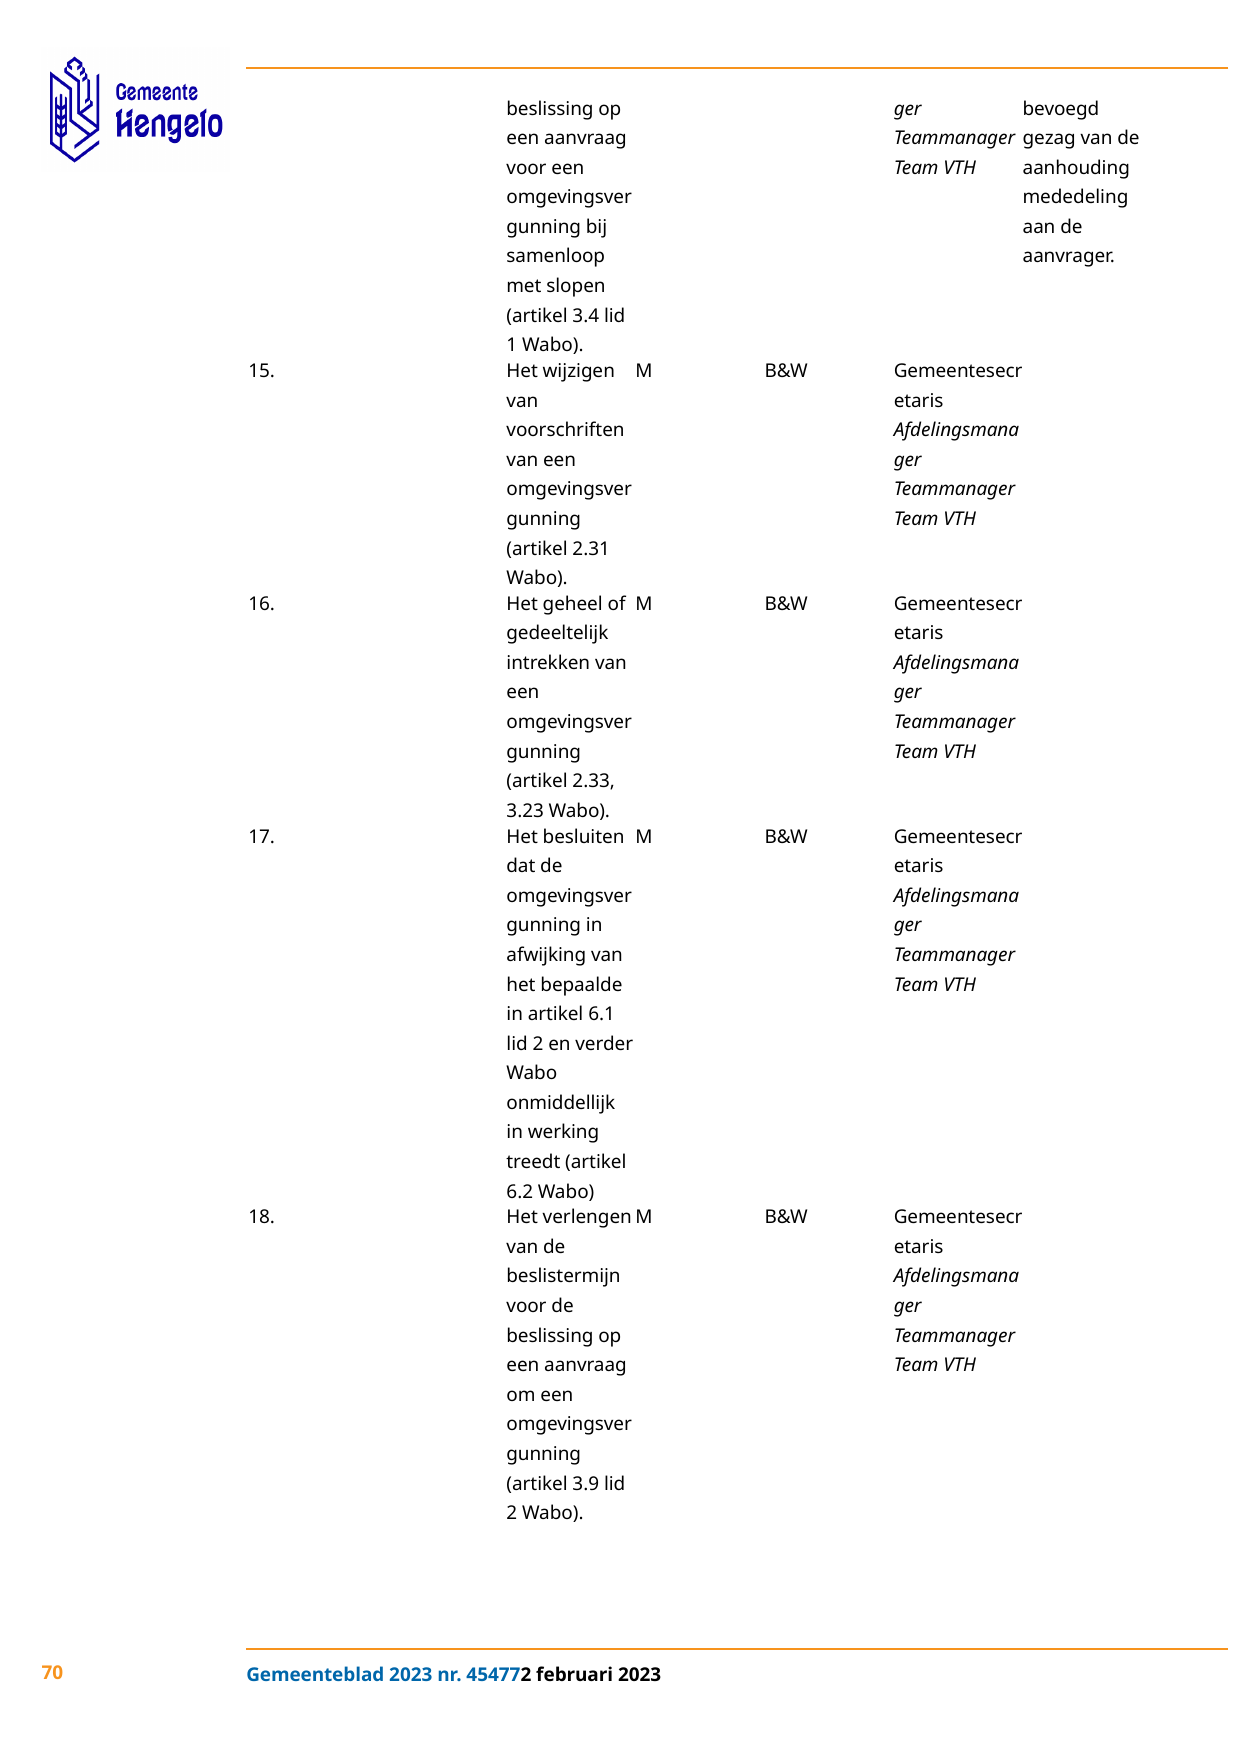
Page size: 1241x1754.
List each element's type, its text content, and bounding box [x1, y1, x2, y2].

table_cell B&W [764, 590, 893, 823]
table_cell 16. [248, 590, 506, 823]
table_cell Het wijzigen van voorschriften van een omgevingsvergunning (artikel 2.31 Wabo). [506, 357, 635, 590]
table_cell ger Teammanager Team VTH [894, 95, 1022, 357]
table_cell beslissing op een aanvraag voor een omgevingsvergunning bij samenloop met slopen (artikel 3.4 lid 1 Wabo). [506, 95, 635, 357]
table_cell B&W [764, 357, 893, 590]
table_cell M [635, 357, 764, 590]
table_cell Gemeentesecretaris Afdelingsmanager Teammanager Team VTH [894, 590, 1022, 823]
table_cell M [635, 823, 764, 1203]
table_cell 15. [248, 357, 506, 590]
table_cell Het verlengen van de beslistermijn voor de beslissing op een aanvraag om een omgevingsvergunning (artikel 3.9 lid 2 Wabo). [506, 1204, 635, 1525]
table_cell M [635, 1204, 764, 1525]
table_cell [248, 95, 506, 357]
table_cell Gemeentesecretaris Afdelingsmanager Teammanager Team VTH [894, 1204, 1022, 1525]
table_cell [635, 95, 764, 357]
table_cell 17. [248, 823, 506, 1203]
table_cell [1023, 823, 1152, 1203]
table_cell B&W [764, 1204, 893, 1525]
table_cell B&W [764, 823, 893, 1203]
table_cell 18. [248, 1204, 506, 1525]
table_cell Het besluiten dat de omgevingsvergunning in afwijking van het bepaalde in artikel 6.1 lid 2 en verder Wabo onmiddellijk in werking treedt (artikel 6.2 Wabo) [506, 823, 635, 1203]
table_cell [764, 95, 893, 357]
table_cell Gemeentesecretaris Afdelingsmanager Teammanager Team VTH [894, 823, 1022, 1203]
table_cell Gemeentesecretaris Afdelingsmanager Teammanager Team VTH [894, 357, 1022, 590]
table_cell Het geheel of gedeeltelijk intrekken van een omgevingsvergunning (artikel 2.33, 3.23 Wabo). [506, 590, 635, 823]
table_cell [1023, 1204, 1152, 1525]
table_cell M [635, 590, 764, 823]
table_cell [1023, 357, 1152, 590]
picture [41, 47, 231, 172]
table_cell bevoegd gezag van de aanhouding mededeling aan de aanvrager. [1023, 95, 1152, 357]
table_cell [1023, 590, 1152, 823]
